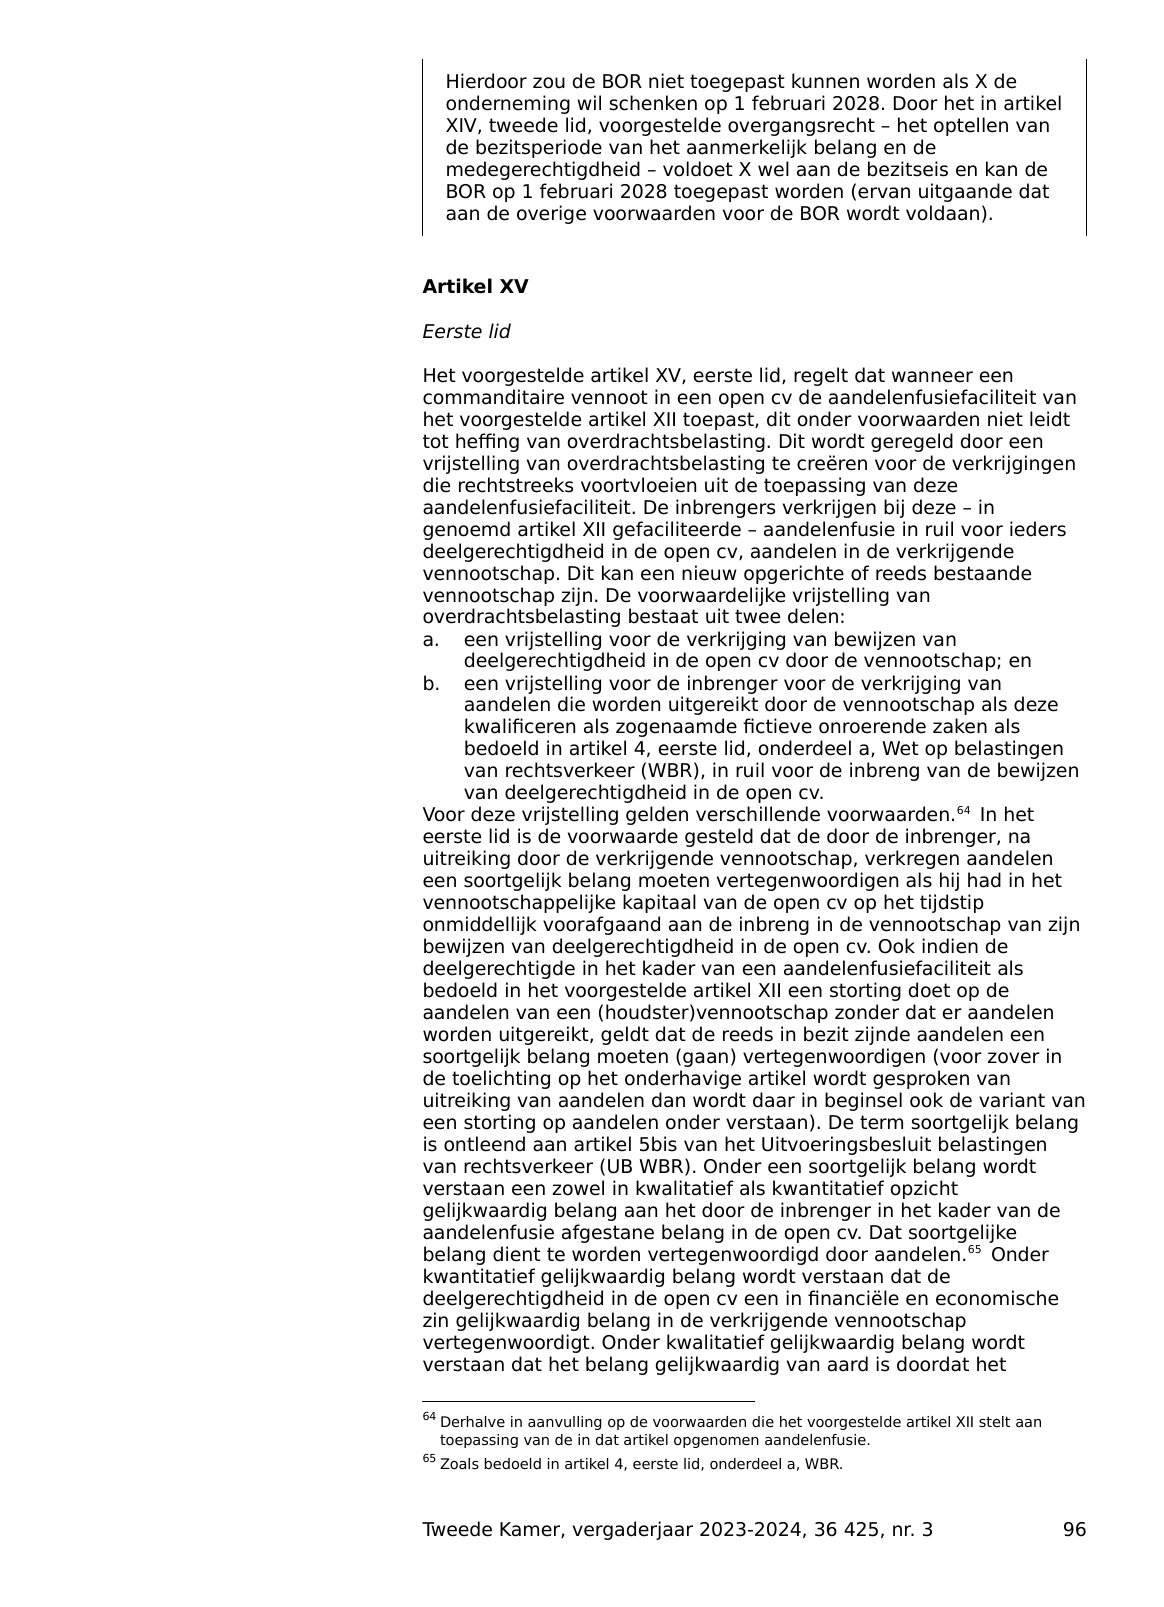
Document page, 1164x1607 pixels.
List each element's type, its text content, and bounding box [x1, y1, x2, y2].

text b. een vrijstelling voor de inbrenger voor de verkrijging van aandelen die worden uitgereikt door de vennootschap als deze kwalificeren als zogenaamde fictieve onroerende zaken als bedoeld in artikel 4, eerste lid, onderdeel a, Wet op belastingen van rechtsverkeer (WBR), in ruil voor de inbreng van de bewijzen van deelgerechtigdheid in de open cv. [422, 672, 1087, 804]
text Zoals bedoeld in artikel 4, eerste lid, onderdeel a, WBR. [422, 1452, 1087, 1474]
text Het voorgestelde artikel XV, eerste lid, regelt dat wanneer een commanditaire vennoot in een open cv de aandelenfusiefaciliteit van het voorgestelde artikel XII toepast, dit onder voorwaarden niet leidt tot heffing van overdrachtsbelasting. Dit wordt geregeld door een vrijstelling van overdrachtsbelasting te creëren voor de verkrijgingen die rechtstreeks voortvloeien uit de toepassing van deze aandelenfusiefaciliteit. De inbrengers verkrijgen bij deze – in genoemd artikel XII gefaciliteerde – aandelenfusie in ruil voor ieders deelgerechtigdheid in de open cv, aandelen in de verkrijgende vennootschap. Dit kan een nieuw opgerichte of reeds bestaande vennootschap zijn. De voorwaardelijke vrijstelling van overdrachtsbelasting bestaat uit twee delen: [422, 365, 1087, 628]
table_header Hierdoor zou de BOR niet toegepast kunnen worden als X de onderneming wil schenken op 1 februari 2028. Door het in artikel XIV, tweede lid, voorgestelde overgangsrecht – het optellen van de bezitsperiode van het aanmerkelijk belang en de medegerechtigdheid – voldoet X wel aan de bezitseis en kan de BOR op 1 februari 2028 toegepast worden (ervan uitgaande dat aan de overige voorwaarden voor de BOR wordt voldaan). [423, 59, 1086, 236]
subtitle Eerste lid [422, 321, 1087, 342]
subtitle Artikel XV [422, 276, 1087, 298]
text a. een vrijstelling voor de verkrijging van bewijzen van deelgerechtigdheid in de open cv door de vennootschap; en [422, 628, 1087, 672]
text Derhalve in aanvulling op de voorwaarden die het voorgestelde artikel XII stelt aan toepassing van de in dat artikel opgenomen aandelenfusie. [422, 1410, 1087, 1449]
text Voor deze vrijstelling gelden verschillende voorwaarden. In het eerste lid is de voorwaarde gesteld dat de door de inbrenger, na uitreiking door de verkrijgende vennootschap, verkregen aandelen een soortgelijk belang moeten vertegenwoordigen als hij had in het vennootschappelijke kapitaal van de open cv op het tijdstip onmiddellijk voorafgaand aan de inbreng in de vennootschap van zijn bewijzen van deelgerechtigdheid in de open cv. Ook indien de deelgerechtigde in het kader van een aandelenfusiefaciliteit als bedoeld in het voorgestelde artikel XII een storting doet op de aandelen van een (houdster)vennootschap zonder dat er aandelen worden uitgereikt, geldt dat de reeds in bezit zijnde aandelen een soortgelijk belang moeten (gaan) vertegenwoordigen (voor zover in de toelichting op het onderhavige artikel wordt gesproken van uitreiking van aandelen dan wordt daar in beginsel ook de variant van een storting op aandelen onder verstaan). De term soortgelijk belang is ontleend aan artikel 5bis van het Uitvoeringsbesluit belastingen van rechtsverkeer (UB WBR). Onder een soortgelijk belang wordt verstaan een zowel in kwalitatief als kwantitatief opzicht gelijkwaardig belang aan het door de inbrenger in het kader van de aandelenfusie afgestane belang in de open cv. Dat soortgelijke belang dient te worden vertegenwoordigd door aandelen. Onder kwantitatief gelijkwaardig belang wordt verstaan dat de deelgerechtigdheid in de open cv een in financiële en economische zin gelijkwaardig belang in de verkrijgende vennootschap vertegenwoordigt. Onder kwalitatief gelijkwaardig belang wordt verstaan dat het belang gelijkwaardig van aard is doordat het [422, 804, 1087, 1376]
